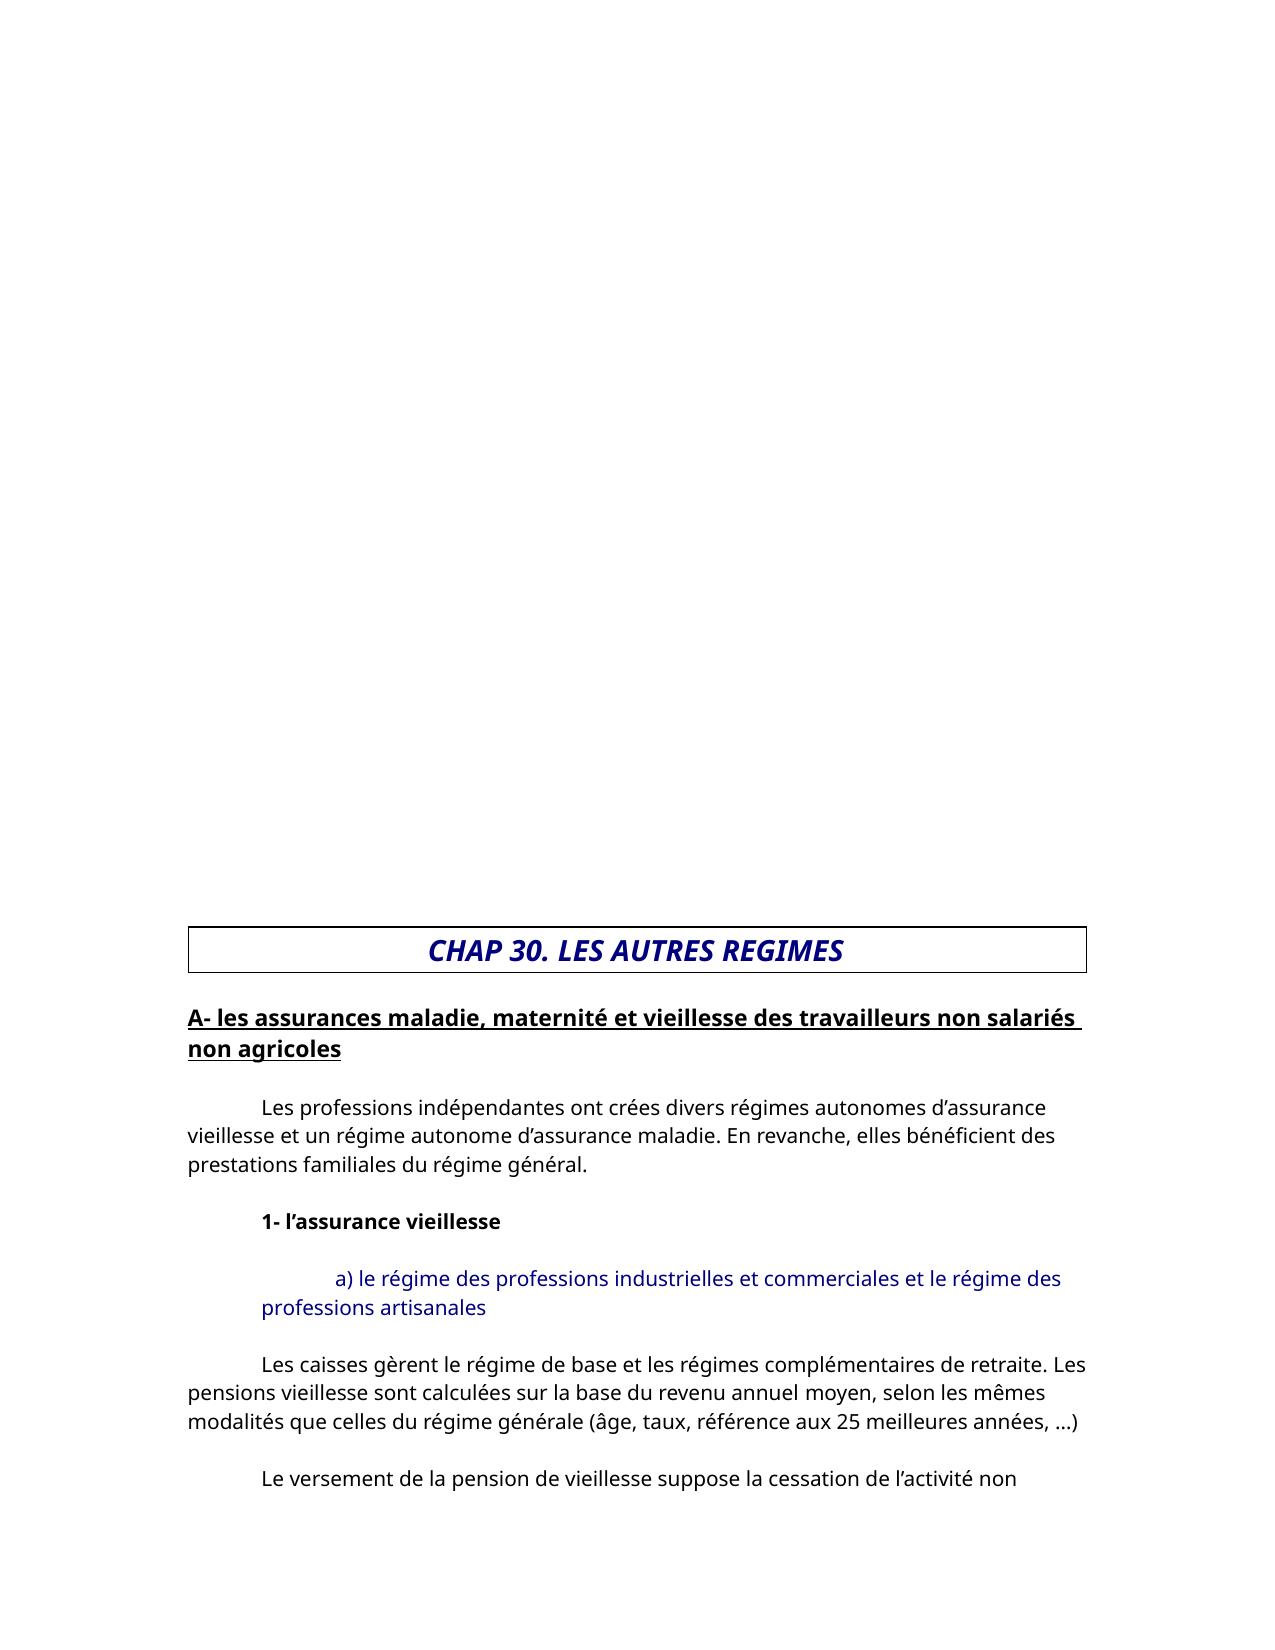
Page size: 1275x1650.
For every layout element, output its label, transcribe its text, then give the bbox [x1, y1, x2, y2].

text Le versement de la pension de vieillesse suppose la cessation de l’activité non [187, 1464, 1087, 1493]
text a) le régime des professions industrielles et commerciales et le régime des professions artisanales [261, 1264, 1087, 1321]
text A- les assurances maladie, maternité et vieillesse des travailleurs non salariés non agricoles [187, 1002, 1087, 1064]
text 1- l’assurance vieillesse [187, 1207, 1087, 1236]
text CHAP 30. LES AUTRES REGIMES [189, 928, 1086, 972]
text Les caisses gèrent le régime de base et les régimes complémentaires de retraite. Les pensions vieillesse sont calculées sur la base du revenu annuel moyen, selon les mêmes modalités que celles du régime générale (âge, taux, référence aux 25 meilleures années, …) [187, 1350, 1087, 1435]
text Les professions indépendantes ont crées divers régimes autonomes d’assurance vieillesse et un régime autonome d’assurance maladie. En revanche, elles bénéficient des prestations familiales du régime général. [187, 1093, 1087, 1178]
